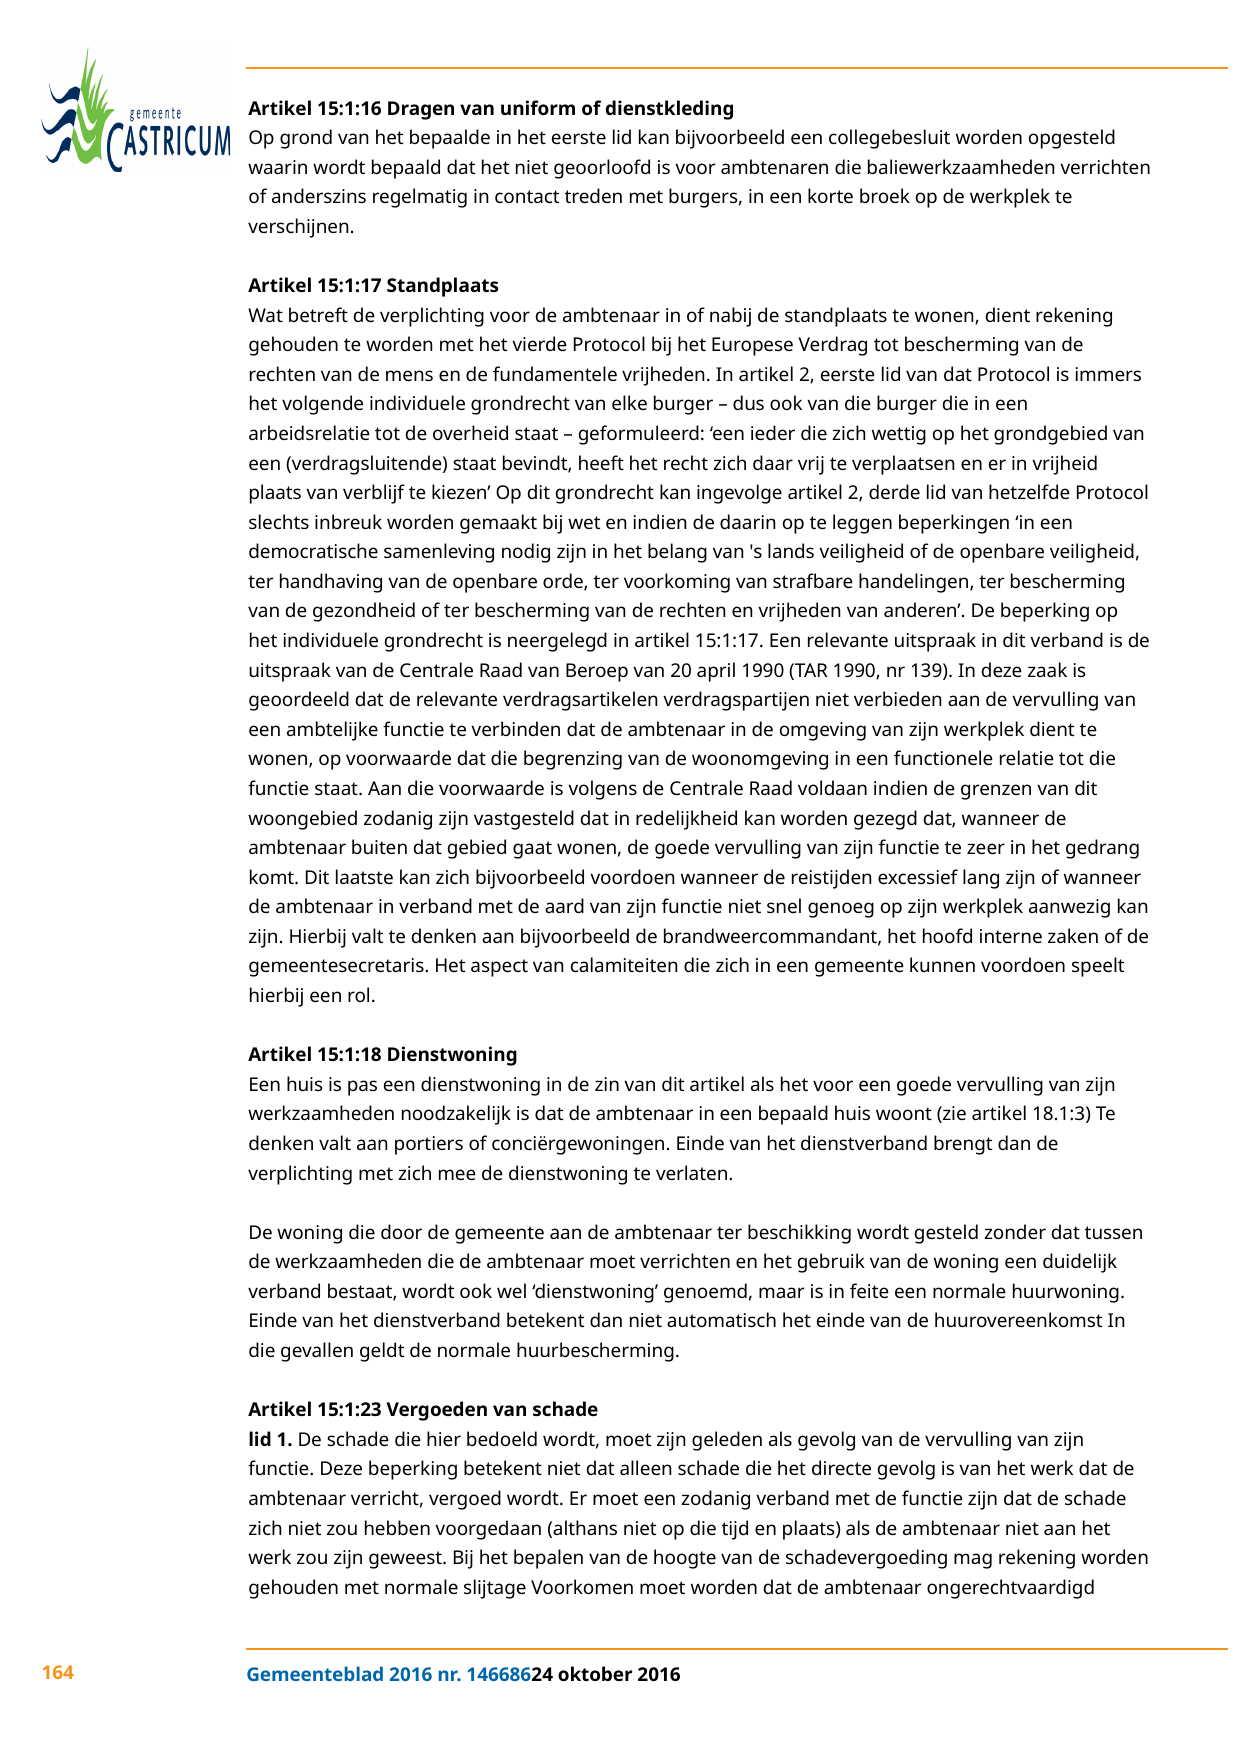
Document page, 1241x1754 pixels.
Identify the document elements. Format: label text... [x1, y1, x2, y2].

text lid 1. De schade die hier bedoeld wordt, moet zijn geleden als gevolg van de vervulling van zijn functie. Deze beperking betekent niet dat alleen schade die het directe gevolg is van het werk dat de ambtenaar verricht, vergoed wordt. Er moet een zodanig verband met de functie zijn dat de schade zich niet zou hebben voorgedaan (althans niet op die tijd en plaats) als de ambtenaar niet aan het werk zou zijn geweest. Bij het bepalen van de hoogte van de schadevergoeding mag rekening worden gehouden met normale slijtage Voorkomen moet worden dat de ambtenaar ongerechtvaardigd [248, 1426, 1152, 1600]
text Op grond van het bepaalde in het eerste lid kan bijvoorbeeld een collegebesluit worden opgesteld waarin wordt bepaald dat het niet geoorloofd is voor ambtenaren die baliewerkzaamheden verrichten of anderszins regelmatig in contact treden met burgers, in een korte broek op de werkplek te verschijnen. [248, 124, 1152, 239]
text Artikel 15:1:18 Dienstwoning [248, 1041, 1152, 1067]
text Artikel 15:1:16 Dragen van uniform of dienstkleding [248, 95, 1152, 121]
text Artikel 15:1:17 Standplaats [248, 272, 1152, 298]
text De woning die door de gemeente aan de ambtenaar ter beschikking wordt gesteld zonder dat tussen de werkzaamheden die de ambtenaar moet verrichten en het gebruik van de woning een duidelijk verband bestaat, wordt ook wel ‘dienstwoning’ genoemd, maar is in feite een normale huurwoning. Einde van het dienstverband betekent dan niet automatisch het einde van de huurovereenkomst In die gevallen geldt de normale huurbescherming. [248, 1219, 1152, 1363]
text Een huis is pas een dienstwoning in de zin van dit artikel als het voor een goede vervulling van zijn werkzaamheden noodzakelijk is dat de ambtenaar in een bepaald huis woont (zie artikel 18.1:3) Te denken valt aan portiers of conciërgewoningen. Einde van het dienstverband brengt dan de verplichting met zich mee de dienstwoning te verlaten. [248, 1071, 1152, 1186]
picture [41, 47, 231, 172]
text Artikel 15:1:23 Vergoeden van schade [248, 1396, 1152, 1422]
text Wat betreft de verplichting voor de ambtenaar in of nabij de standplaats te wonen, dient rekening gehouden te worden met het vierde Protocol bij het Europese Verdrag tot bescherming van de rechten van de mens en de fundamentele vrijheden. In artikel 2, eerste lid van dat Protocol is immers het volgende individuele grondrecht van elke burger – dus ook van die burger die in een arbeidsrelatie tot de overheid staat – geformuleerd: ‘een ieder die zich wettig op het grondgebied van een (verdragsluitende) staat bevindt, heeft het recht zich daar vrij te verplaatsen en er in vrijheid plaats van verblijf te kiezen’ Op dit grondrecht kan ingevolge artikel 2, derde lid van hetzelfde Protocol slechts inbreuk worden gemaakt bij wet en indien de daarin op te leggen beperkingen ‘in een democratische samenleving nodig zijn in het belang van 's lands veiligheid of de openbare veiligheid, ter handhaving van de openbare orde, ter voorkoming van strafbare handelingen, ter bescherming van de gezondheid of ter bescherming van de rechten en vrijheden van anderen’. De beperking op het individuele grondrecht is neergelegd in artikel 15:1:17. Een relevante uitspraak in dit verband is de uitspraak van de Centrale Raad van Beroep van 20 april 1990 (TAR 1990, nr 139). In deze zaak is geoordeeld dat de relevante verdragsartikelen verdragspartijen niet verbieden aan de vervulling van een ambtelijke functie te verbinden dat de ambtenaar in de omgeving van zijn werkplek dient te wonen, op voorwaarde dat die begrenzing van de woonomgeving in een functionele relatie tot die functie staat. Aan die voorwaarde is volgens de Centrale Raad voldaan indien de grenzen van dit woongebied zodanig zijn vastgesteld dat in redelijkheid kan worden gezegd dat, wanneer de ambtenaar buiten dat gebied gaat wonen, de goede vervulling van zijn functie te zeer in het gedrang komt. Dit laatste kan zich bijvoorbeeld voordoen wanneer de reistijden excessief lang zijn of wanneer de ambtenaar in verband met de aard van zijn functie niet snel genoeg op zijn werkplek aanwezig kan zijn. Hierbij valt te denken aan bijvoorbeeld de brandweercommandant, het hoofd interne zaken of de gemeentesecretaris. Het aspect van calamiteiten die zich in een gemeente kunnen voordoen speelt hierbij een rol. [248, 302, 1152, 1008]
